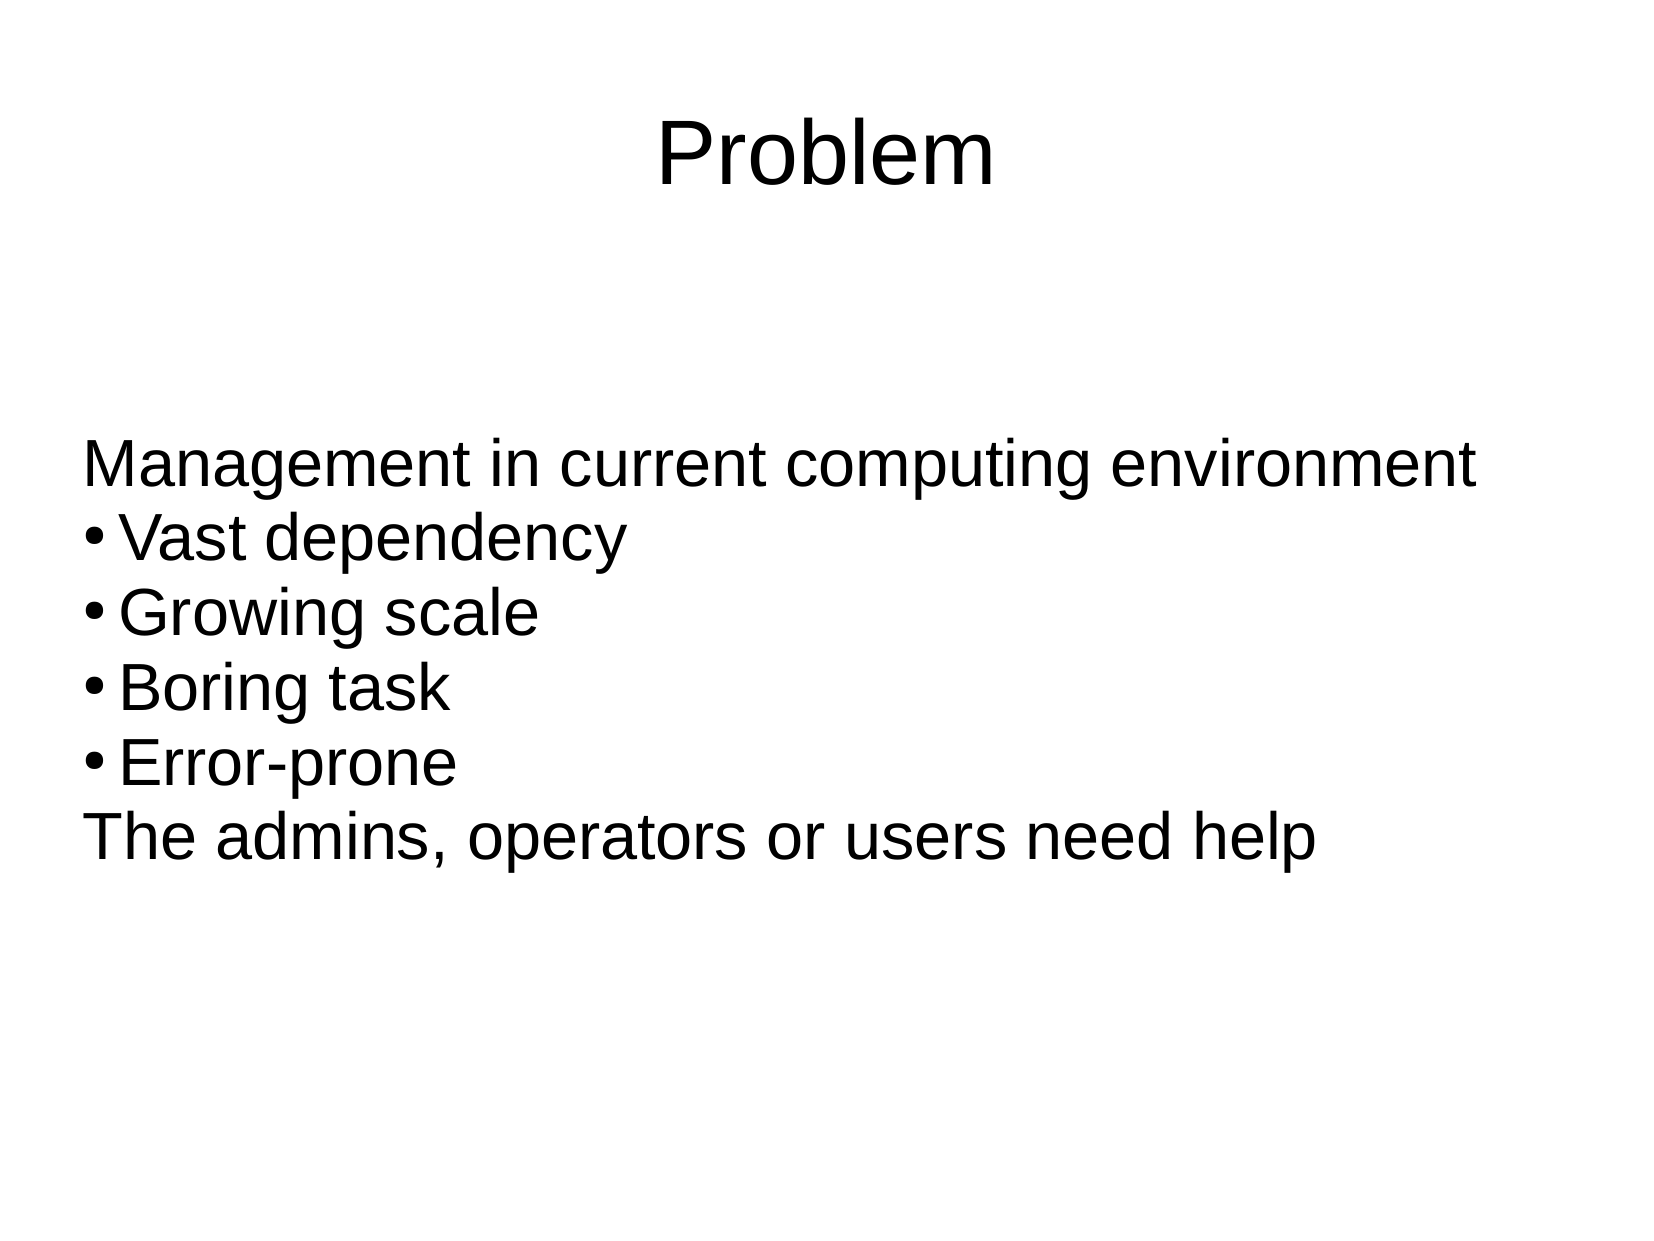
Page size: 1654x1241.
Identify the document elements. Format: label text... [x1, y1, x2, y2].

title Problem [82, 49, 1571, 257]
subtitle Management in current computing environment Vast dependency Growing scale Boring task Error-prone The admins, operators or users need help [82, 290, 1571, 1010]
